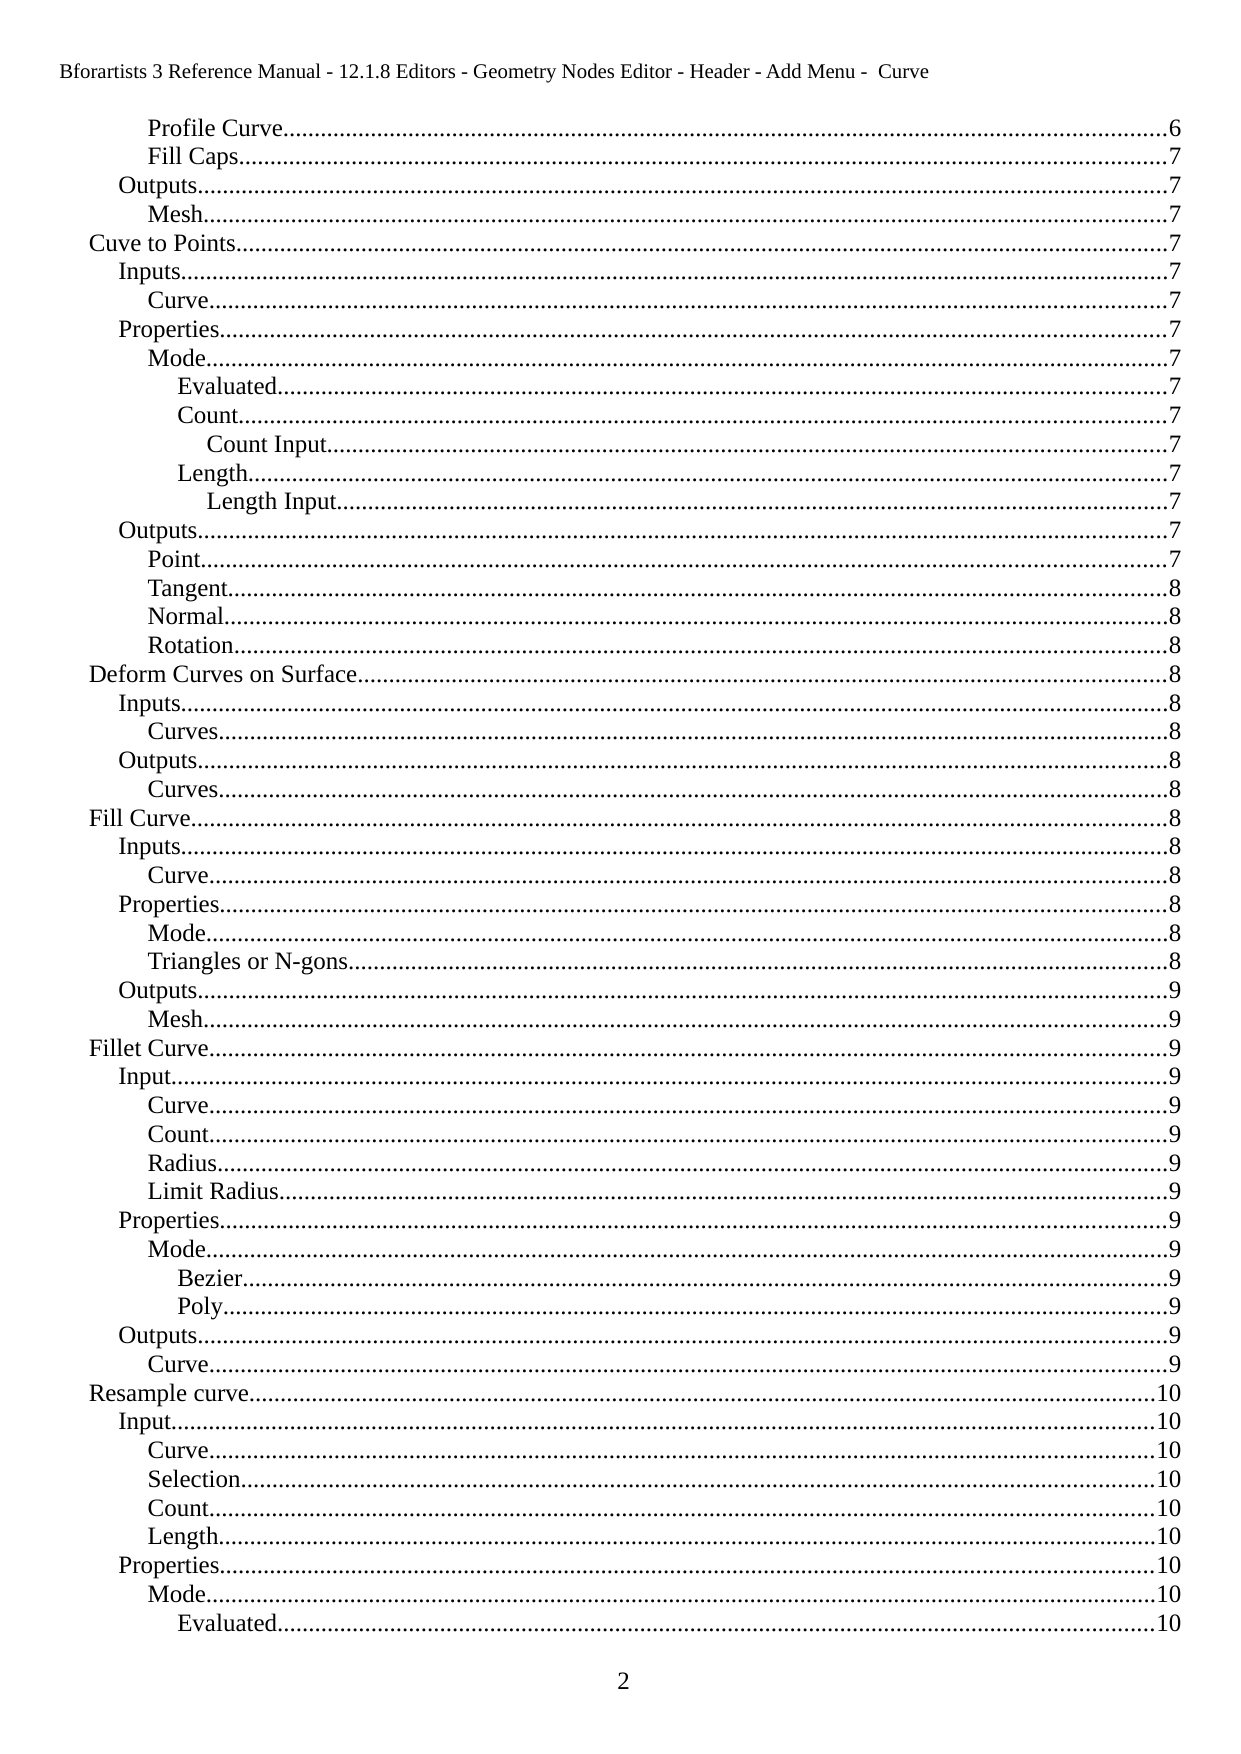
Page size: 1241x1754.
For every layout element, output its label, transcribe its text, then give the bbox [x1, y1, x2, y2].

text Tangent 8 [147, 573, 1181, 601]
text Input 9 [118, 1061, 1181, 1090]
text Evaluated 10 [177, 1608, 1181, 1636]
text Outputs 9 [118, 1320, 1181, 1349]
text Profile Curve 6 [147, 113, 1181, 141]
text Mesh 7 [147, 199, 1181, 228]
text Outputs 8 [118, 745, 1181, 774]
text Deform Curves on Surface 8 [88, 659, 1181, 688]
text Resample curve 10 [88, 1378, 1181, 1406]
text Inputs 8 [118, 688, 1181, 716]
text Properties 10 [118, 1550, 1181, 1579]
text Properties 9 [118, 1205, 1181, 1234]
text Count 9 [147, 1119, 1181, 1148]
text Curve 9 [147, 1349, 1181, 1378]
text Fill Curve 8 [88, 803, 1181, 831]
text Curve 9 [147, 1090, 1181, 1119]
text Mode 7 [147, 343, 1181, 371]
text Curves 8 [147, 716, 1181, 745]
text Normal 8 [147, 601, 1181, 630]
text Properties 7 [118, 314, 1181, 343]
text Point 7 [147, 544, 1181, 573]
text Mesh 9 [147, 1004, 1181, 1033]
text Count Input 7 [206, 429, 1181, 458]
text Fillet Curve 9 [88, 1033, 1181, 1061]
text Inputs 8 [118, 831, 1181, 860]
text Evaluated 7 [177, 371, 1181, 400]
text Curve 7 [147, 285, 1181, 314]
text Outputs 7 [118, 170, 1181, 199]
text Cuve to Points 7 [88, 228, 1181, 256]
text Mode 9 [147, 1234, 1181, 1263]
text Curve 8 [147, 860, 1181, 889]
text Mode 10 [147, 1579, 1181, 1608]
text Triangles or N-gons 8 [147, 946, 1181, 975]
text Outputs 9 [118, 975, 1181, 1004]
text Length Input 7 [206, 486, 1181, 515]
text Limit Radius 9 [147, 1176, 1181, 1205]
text Selection 10 [147, 1464, 1181, 1493]
text Mode 8 [147, 918, 1181, 946]
text Rotation 8 [147, 630, 1181, 659]
text Count 10 [147, 1493, 1181, 1521]
text Input 10 [118, 1406, 1181, 1435]
text Inputs 7 [118, 256, 1181, 285]
text Length 10 [147, 1521, 1181, 1550]
text Poly 9 [177, 1291, 1181, 1320]
text Curves 8 [147, 774, 1181, 803]
text Length 7 [177, 458, 1181, 486]
text Properties 8 [118, 889, 1181, 918]
text Radius 9 [147, 1148, 1181, 1176]
text Curve 10 [147, 1435, 1181, 1464]
text Count 7 [177, 400, 1181, 429]
text Fill Caps 7 [147, 141, 1181, 170]
text Outputs 7 [118, 515, 1181, 544]
text Bezier 9 [177, 1263, 1181, 1291]
